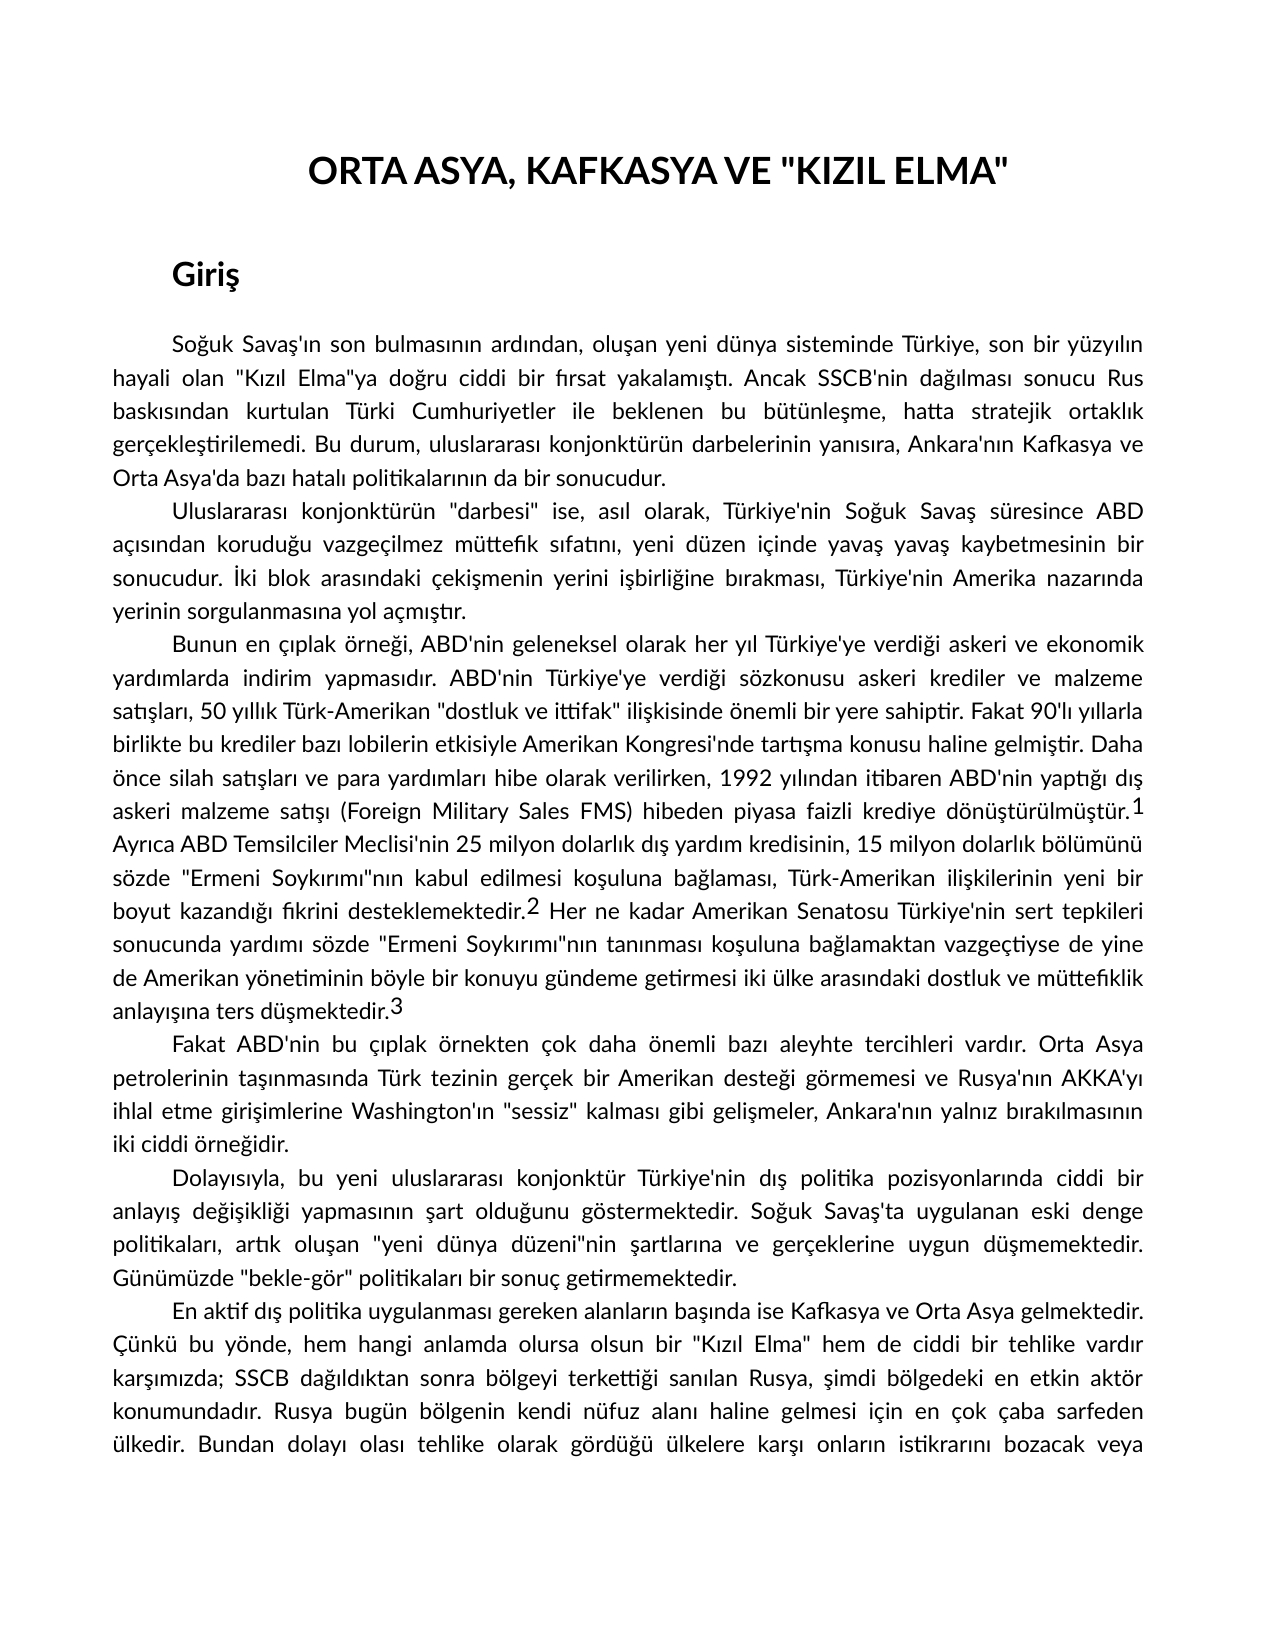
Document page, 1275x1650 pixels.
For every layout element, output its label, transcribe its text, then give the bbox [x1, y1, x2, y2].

text En aktif dış politika uygulanması gereken alanların başında ise Kafkasya ve Orta Asya gelmektedir. Çünkü bu yönde, hem hangi anlamda olursa olsun bir "Kızıl Elma" hem de ciddi bir tehlike vardır karşımızda; SSCB dağıldıktan sonra bölgeyi terkettiği sanılan Rusya, şimdi bölgedeki en etkin aktör konumundadır. Rusya bugün bölgenin kendi nüfuz alanı haline gelmesi için en çok çaba sarfeden ülkedir. Bundan dolayı olası tehlike olarak gördüğü ülkelere karşı onların istikrarını bozacak veya [112, 1293, 1145, 1459]
text Dolayısıyla, bu yeni uluslararası konjonktür Türkiye'nin dış politika pozisyonlarında ciddi bir anlayış değişikliği yapmasının şart olduğunu göstermektedir. Soğuk Savaş'ta uygulanan eski denge politikaları, artık oluşan "yeni dünya düzeni"nin şartlarına ve gerçeklerine uygun düşmemektedir. Günümüzde "bekle-gör" politikaları bir sonuç getirmemektedir. [112, 1159, 1145, 1293]
subtitle Orta Asya, Kafkasya ve "Kızıl Elma" [112, 148, 1145, 193]
text Soğuk Savaş'ın son bulmasının ardından, oluşan yeni dünya sisteminde Türkiye, son bir yüzyılın hayali olan "Kızıl Elma"ya doğru ciddi bir fırsat yakalamıştı. Ancak SSCB'nin dağılması sonucu Rus baskısından kurtulan Türki Cumhuriyetler ile beklenen bu bütünleşme, hatta stratejik ortaklık gerçekleştirilemedi. Bu durum, uluslararası konjonktürün darbelerinin yanısıra, Ankara'nın Kafkasya ve Orta Asya'da bazı hatalı politikalarının da bir sonucudur. [112, 326, 1145, 493]
text Bunun en çıplak örneği, ABD'nin geleneksel olarak her yıl Türkiye'ye verdiği askeri ve ekonomik yardımlarda indirim yapmasıdır. ABD'nin Türkiye'ye verdiği sözkonusu askeri krediler ve malzeme satışları, 50 yıllık Türk-Amerikan "dostluk ve ittifak" ilişkisinde önemli bir yere sahiptir. Fakat 90'lı yıllarla birlikte bu krediler bazı lobilerin etkisiyle Amerikan Kongresi'nde tartışma konusu haline gelmiştir. Daha önce silah satışları ve para yardımları hibe olarak verilirken, 1992 yılından itibaren ABD'nin yaptığı dış askeri malzeme satışı (Foreign Military Sales FMS) hibeden piyasa faizli krediye dönüştürülmüştür.1 Ayrıca ABD Temsilciler Meclisi'nin 25 milyon dolarlık dış yardım kredisinin, 15 milyon dolarlık bölümünü sözde "Ermeni Soykırımı"nın kabul edilmesi koşuluna bağlaması, Türk-Amerikan ilişkilerinin yeni bir boyut kazandığı fikrini desteklemektedir.2 Her ne kadar Amerikan Senatosu Türkiye'nin sert tepkileri sonucunda yardımı sözde "Ermeni Soykırımı"nın tanınması koşuluna bağlamaktan vazgeçtiyse de yine de Amerikan yönetiminin böyle bir konuyu gündeme getirmesi iki ülke arasındaki dostluk ve müttefiklik anlayışına ters düşmektedir.3 [112, 626, 1145, 1026]
subtitle Giriş [112, 259, 1145, 293]
text Fakat ABD'nin bu çıplak örnekten çok daha önemli bazı aleyhte tercihleri vardır. Orta Asya petrolerinin taşınmasında Türk tezinin gerçek bir Amerikan desteği görmemesi ve Rusya'nın AKKA'yı ihlal etme girişimlerine Washington'ın "sessiz" kalması gibi gelişmeler, Ankara'nın yalnız bırakılmasının iki ciddi örneğidir. [112, 1026, 1145, 1159]
text Uluslararası konjonktürün "darbesi" ise, asıl olarak, Türkiye'nin Soğuk Savaş süresince ABD açısından koruduğu vazgeçilmez müttefik sıfatını, yeni düzen içinde yavaş yavaş kaybetmesinin bir sonucudur. İki blok arasındaki çekişmenin yerini işbirliğine bırakması, Türkiye'nin Amerika nazarında yerinin sorgulanmasına yol açmıştır. [112, 493, 1145, 626]
